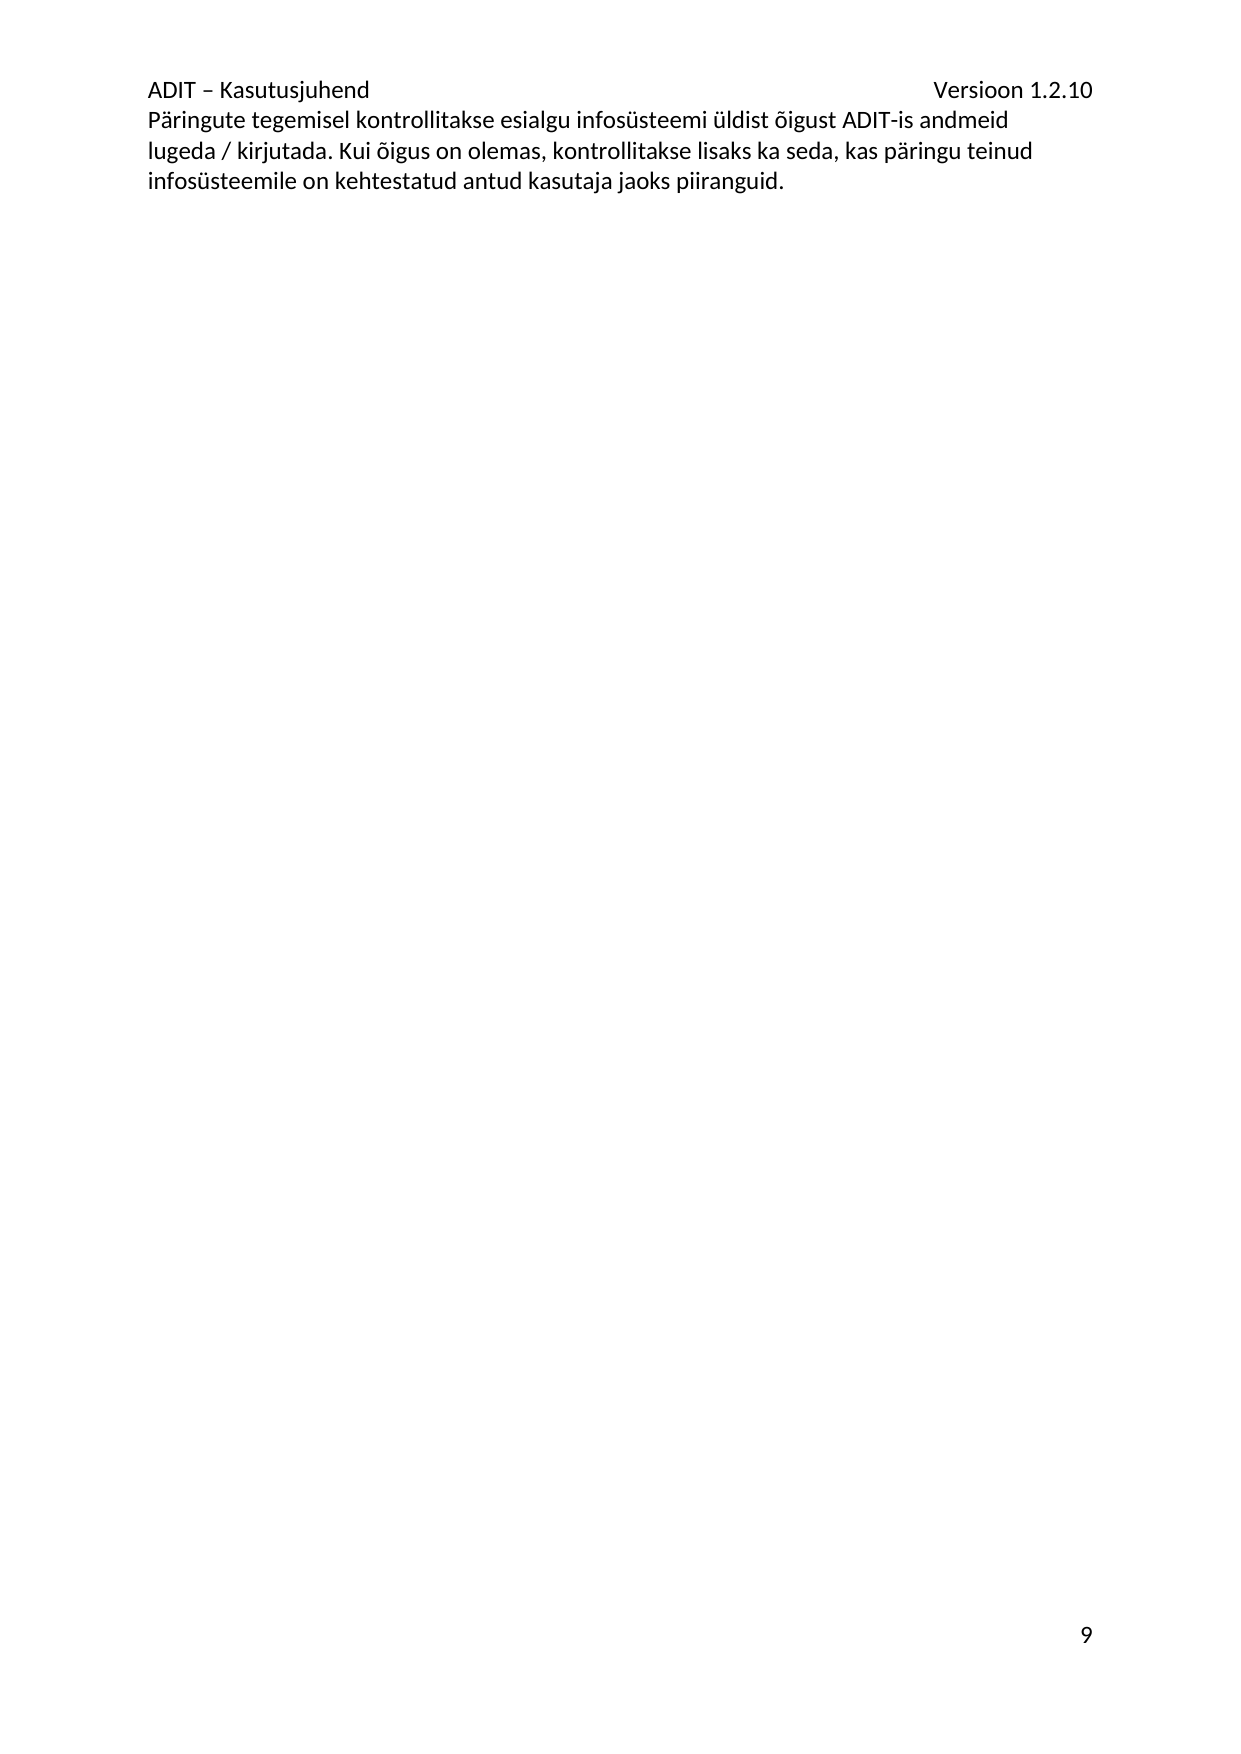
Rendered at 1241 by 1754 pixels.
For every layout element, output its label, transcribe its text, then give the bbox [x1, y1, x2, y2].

text Päringute tegemisel kontrollitakse esialgu infosüsteemi üldist õigust ADIT-is andmeid lugeda / kirjutada. Kui õigus on olemas, kontrollitakse lisaks ka seda, kas päringu teinud infosüsteemile on kehtestatud antud kasutaja jaoks piiranguid. [148, 104, 1093, 196]
